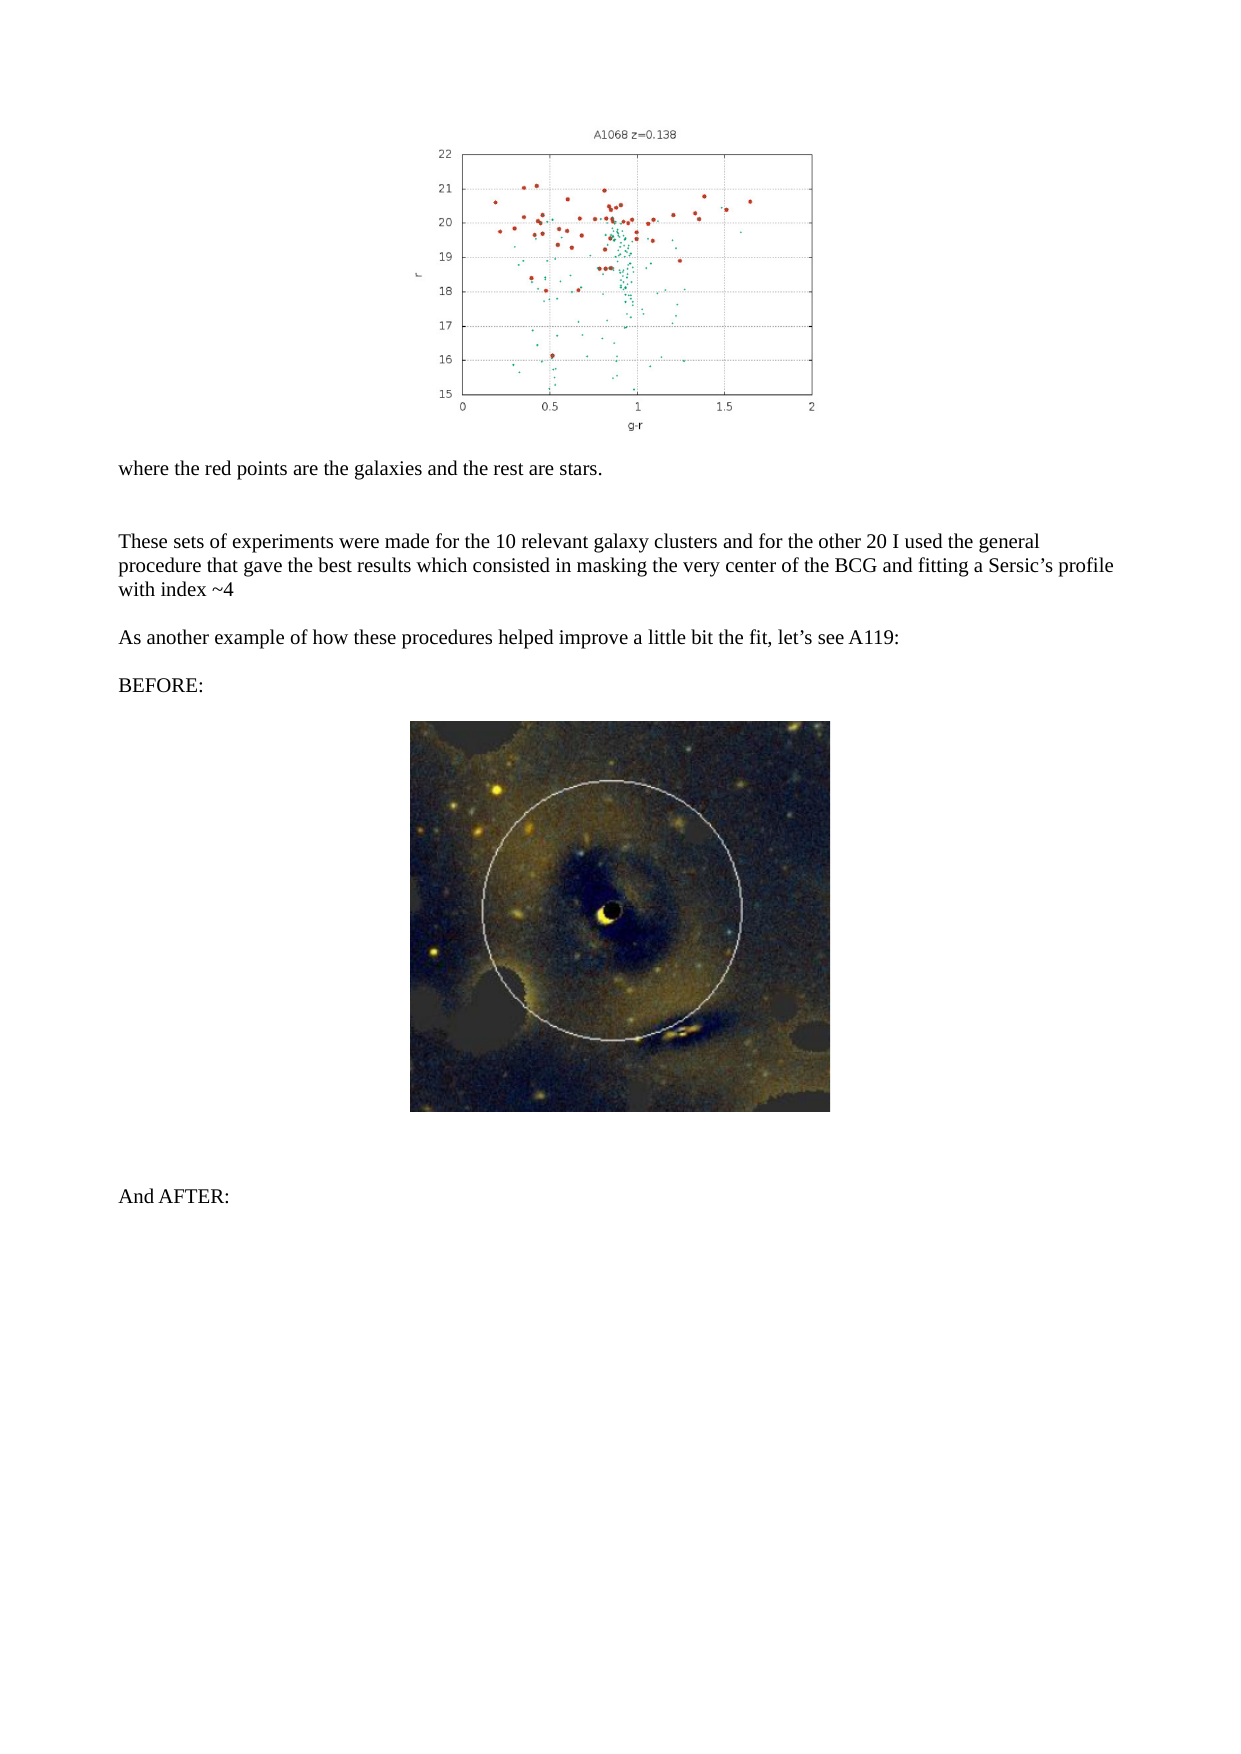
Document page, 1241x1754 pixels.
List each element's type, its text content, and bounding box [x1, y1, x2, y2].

text where the red points are the galaxies and the rest are stars. [118, 456, 1122, 480]
picture [411, 118, 830, 433]
text And AFTER: [118, 1184, 1122, 1208]
text As another example of how these procedures helped improve a little bit the fit, let’s see A119: [118, 625, 1122, 649]
text These sets of experiments were made for the 10 relevant galaxy clusters and for the other 20 I used the general procedure that gave the best results which consisted in masking the very center of the BCG and fitting a Sersic’s profile with index ~4 [118, 528, 1122, 601]
text BEFORE: [118, 673, 1122, 697]
picture [410, 721, 830, 1112]
